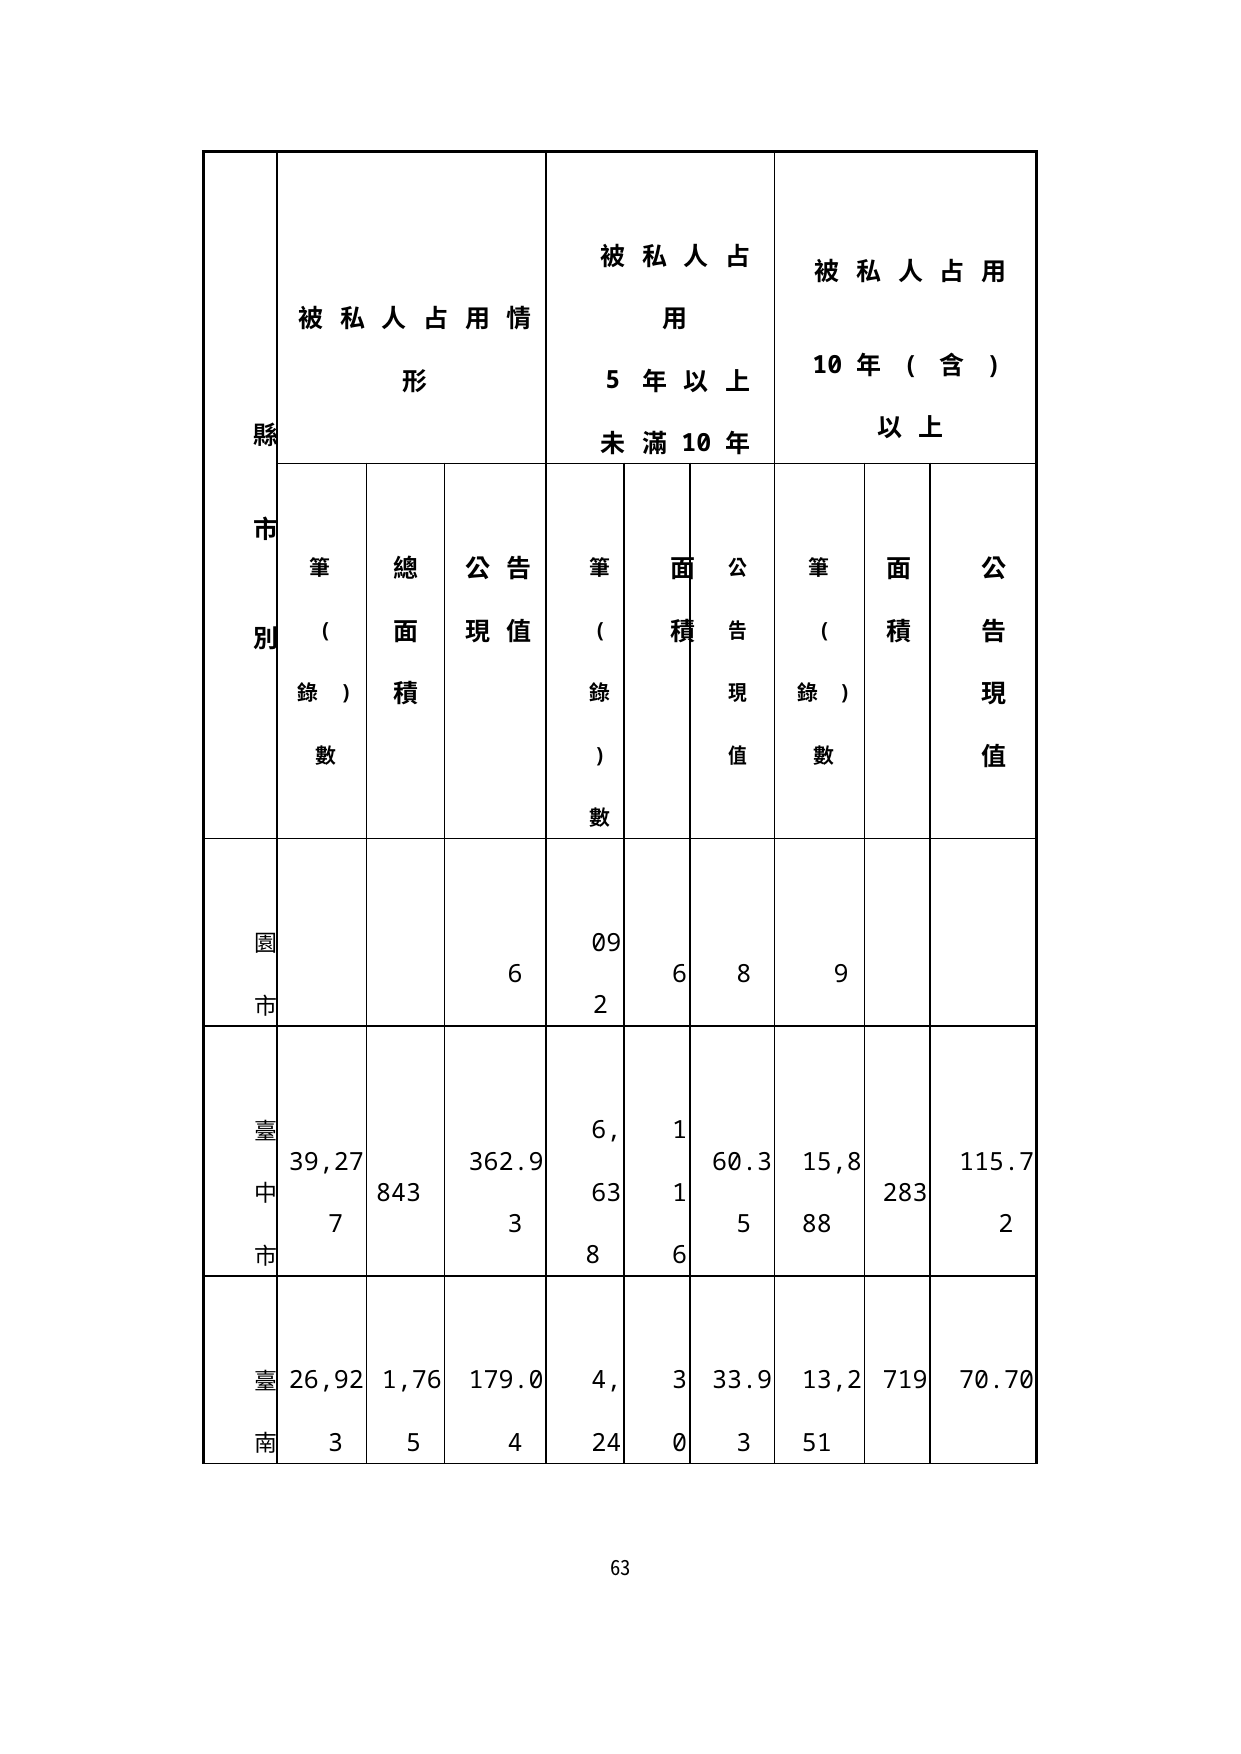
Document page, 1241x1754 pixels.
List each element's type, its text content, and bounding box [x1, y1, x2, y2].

table_cell 13,251 [775, 1277, 864, 1462]
table_cell 公告現值 [931, 464, 1035, 837]
table_cell [278, 839, 366, 1025]
table_cell 116 [625, 1027, 689, 1275]
table_cell [931, 839, 1035, 1025]
table_header 被私人占用情形 [278, 153, 545, 462]
table_cell 283 [865, 1027, 929, 1275]
table_cell 面積 [625, 464, 689, 837]
table_cell 179.04 [445, 1277, 545, 1462]
table_cell 1,765 [367, 1277, 444, 1462]
table_cell 15,888 [775, 1027, 864, 1275]
table_cell [367, 839, 444, 1025]
table_cell 362.93 [445, 1027, 545, 1275]
table_cell 總面積 [367, 464, 444, 837]
table_cell 39,277 [278, 1027, 366, 1275]
table_header 被私人占用 5年以上未滿10年 [547, 153, 774, 462]
table_cell 6,638 [547, 1027, 623, 1275]
table_cell 33.93 [691, 1277, 774, 1462]
table_cell 面積 [865, 464, 929, 837]
table_cell 筆(錄)數 [547, 464, 623, 837]
table_header 縣 市 別 [205, 153, 276, 837]
table_cell 筆(錄)數 [278, 464, 366, 837]
table_cell 筆(錄)數 [775, 464, 864, 837]
table_cell 臺南 [205, 1277, 276, 1462]
table_cell 公告現值 [691, 464, 774, 837]
table_cell 26,923 [278, 1277, 366, 1462]
table_header 被私人占用 10年(含)以上 [775, 153, 1035, 462]
table_cell 公告現值 [445, 464, 545, 837]
table_cell 70.70 [931, 1277, 1035, 1462]
table_cell 園市 [205, 839, 276, 1025]
table_cell 8 [691, 839, 774, 1025]
table_cell 30 [625, 1277, 689, 1462]
table_cell [865, 839, 929, 1025]
table_cell 臺中市 [205, 1027, 276, 1275]
table_cell 9 [775, 839, 864, 1025]
table_cell 843 [367, 1027, 444, 1275]
table_cell 719 [865, 1277, 929, 1462]
table_cell 092 [547, 839, 623, 1025]
table_cell 4,24 [547, 1277, 623, 1462]
table_cell 6 [445, 839, 545, 1025]
table_cell 6 [625, 839, 689, 1025]
table_cell 60.35 [691, 1027, 774, 1275]
table_cell 115.72 [931, 1027, 1035, 1275]
